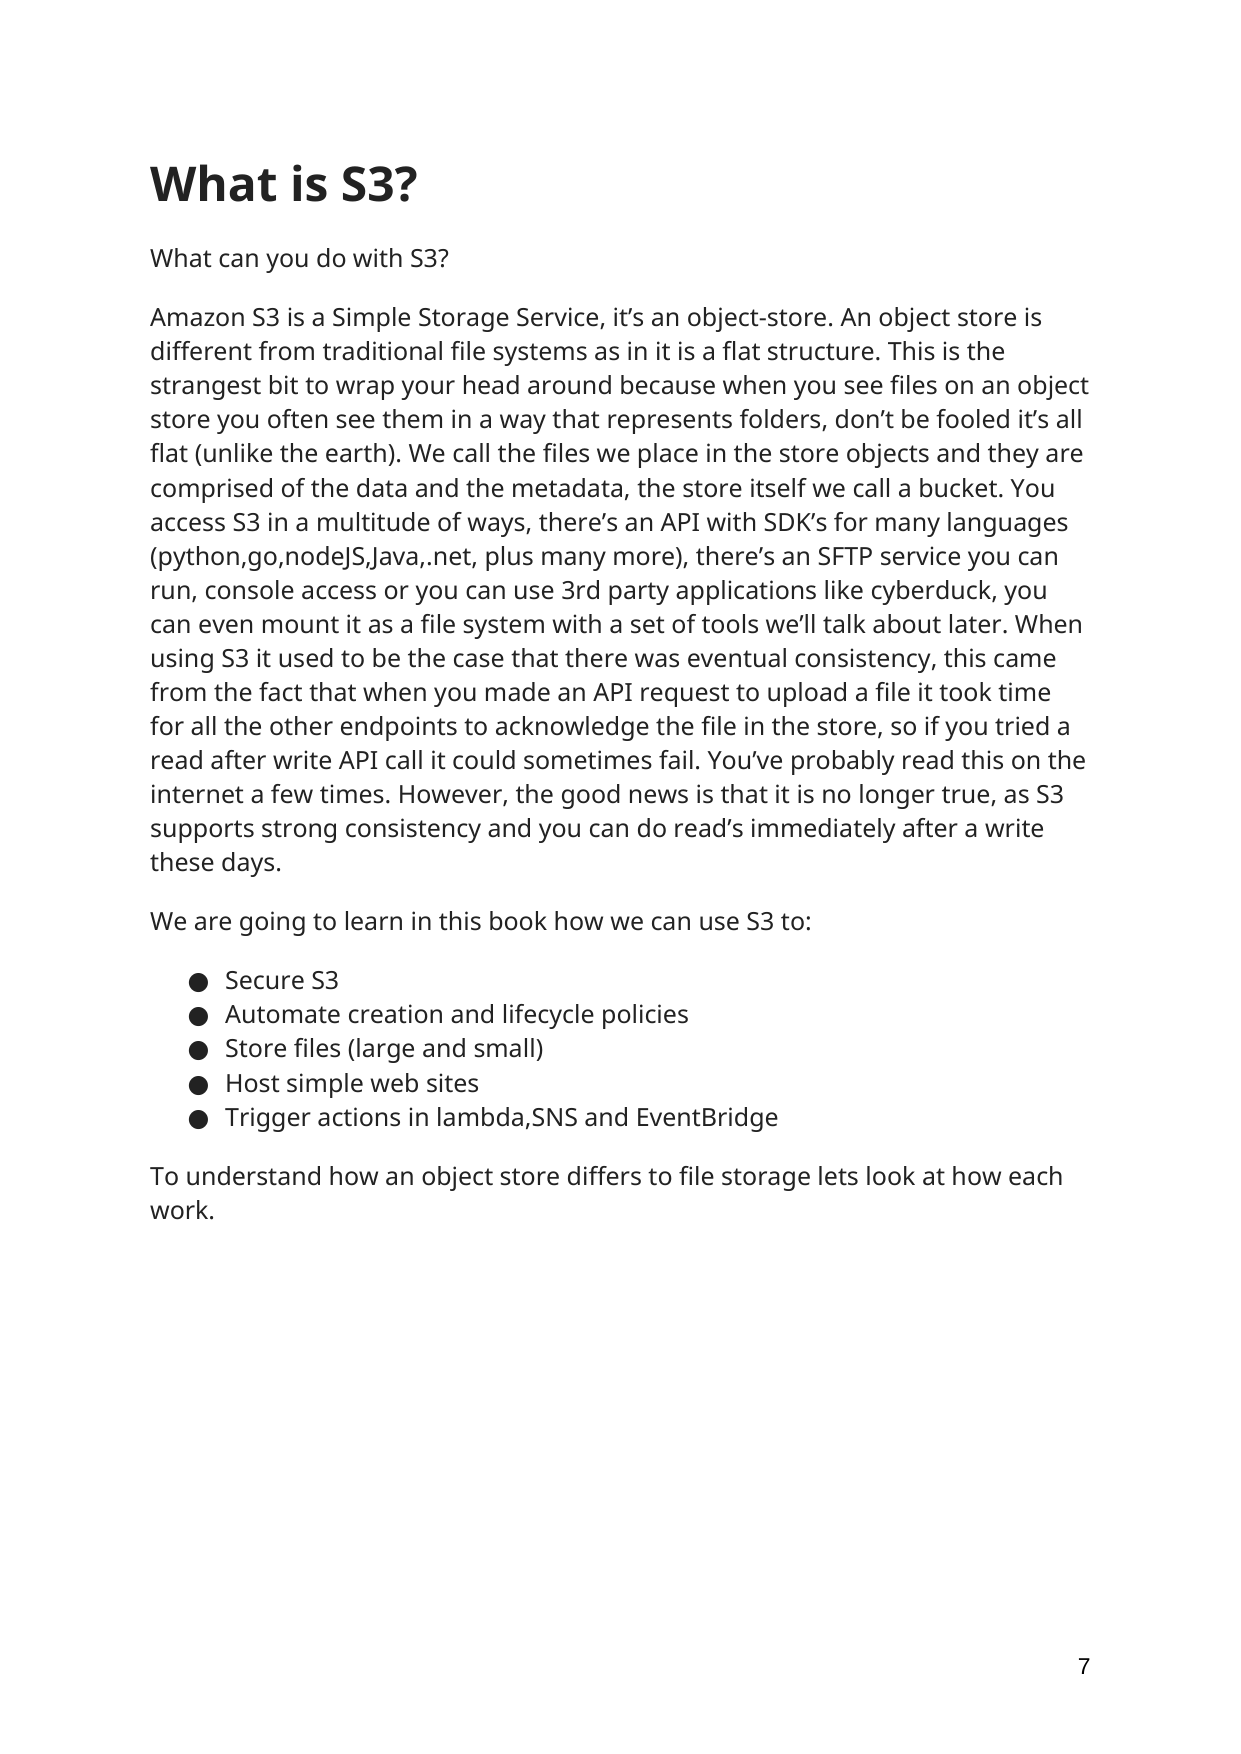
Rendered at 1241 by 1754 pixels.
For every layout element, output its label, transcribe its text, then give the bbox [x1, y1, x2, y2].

subtitle What is S3? [150, 150, 1090, 215]
list Secure S3 [187, 963, 1090, 997]
text Amazon S3 is a Simple Storage Service, it’s an object-store. An object store is different from traditional file systems as in it is a flat structure. This is the strangest bit to wrap your head around because when you see files on an object store you often see them in a way that represents folders, don’t be fooled it’s all flat (unlike the earth). We call the files we place in the store objects and they are comprised of the data and the metadata, the store itself we call a bucket. You access S3 in a multitude of ways, there’s an API with SDK’s for many languages (python,go,nodeJS,Java,.net, plus many more), there’s an SFTP service you can run, console access or you can use 3rd party applications like cyberduck, you can even mount it as a file system with a set of tools we’ll talk about later. When using S3 it used to be the case that there was eventual consistency, this came from the fact that when you made an API request to upload a file it took time for all the other endpoints to acknowledge the file in the store, so if you tried a read after write API call it could sometimes fail. You’ve probably read this on the internet a few times. However, the good news is that it is no longer true, as S3 supports strong consistency and you can do read’s immediately after a write these days. [150, 300, 1090, 879]
text We are going to learn in this book how we can use S3 to: [150, 904, 1090, 938]
text What can you do with S3? [150, 241, 1090, 275]
list Automate creation and lifecycle policies [187, 997, 1090, 1031]
list Host simple web sites [187, 1065, 1090, 1099]
list Store files (large and small) [187, 1031, 1090, 1065]
text To understand how an object store differs to file storage lets look at how each work. [150, 1158, 1090, 1226]
list Trigger actions in lambda,SNS and EventBridge [187, 1099, 1090, 1133]
